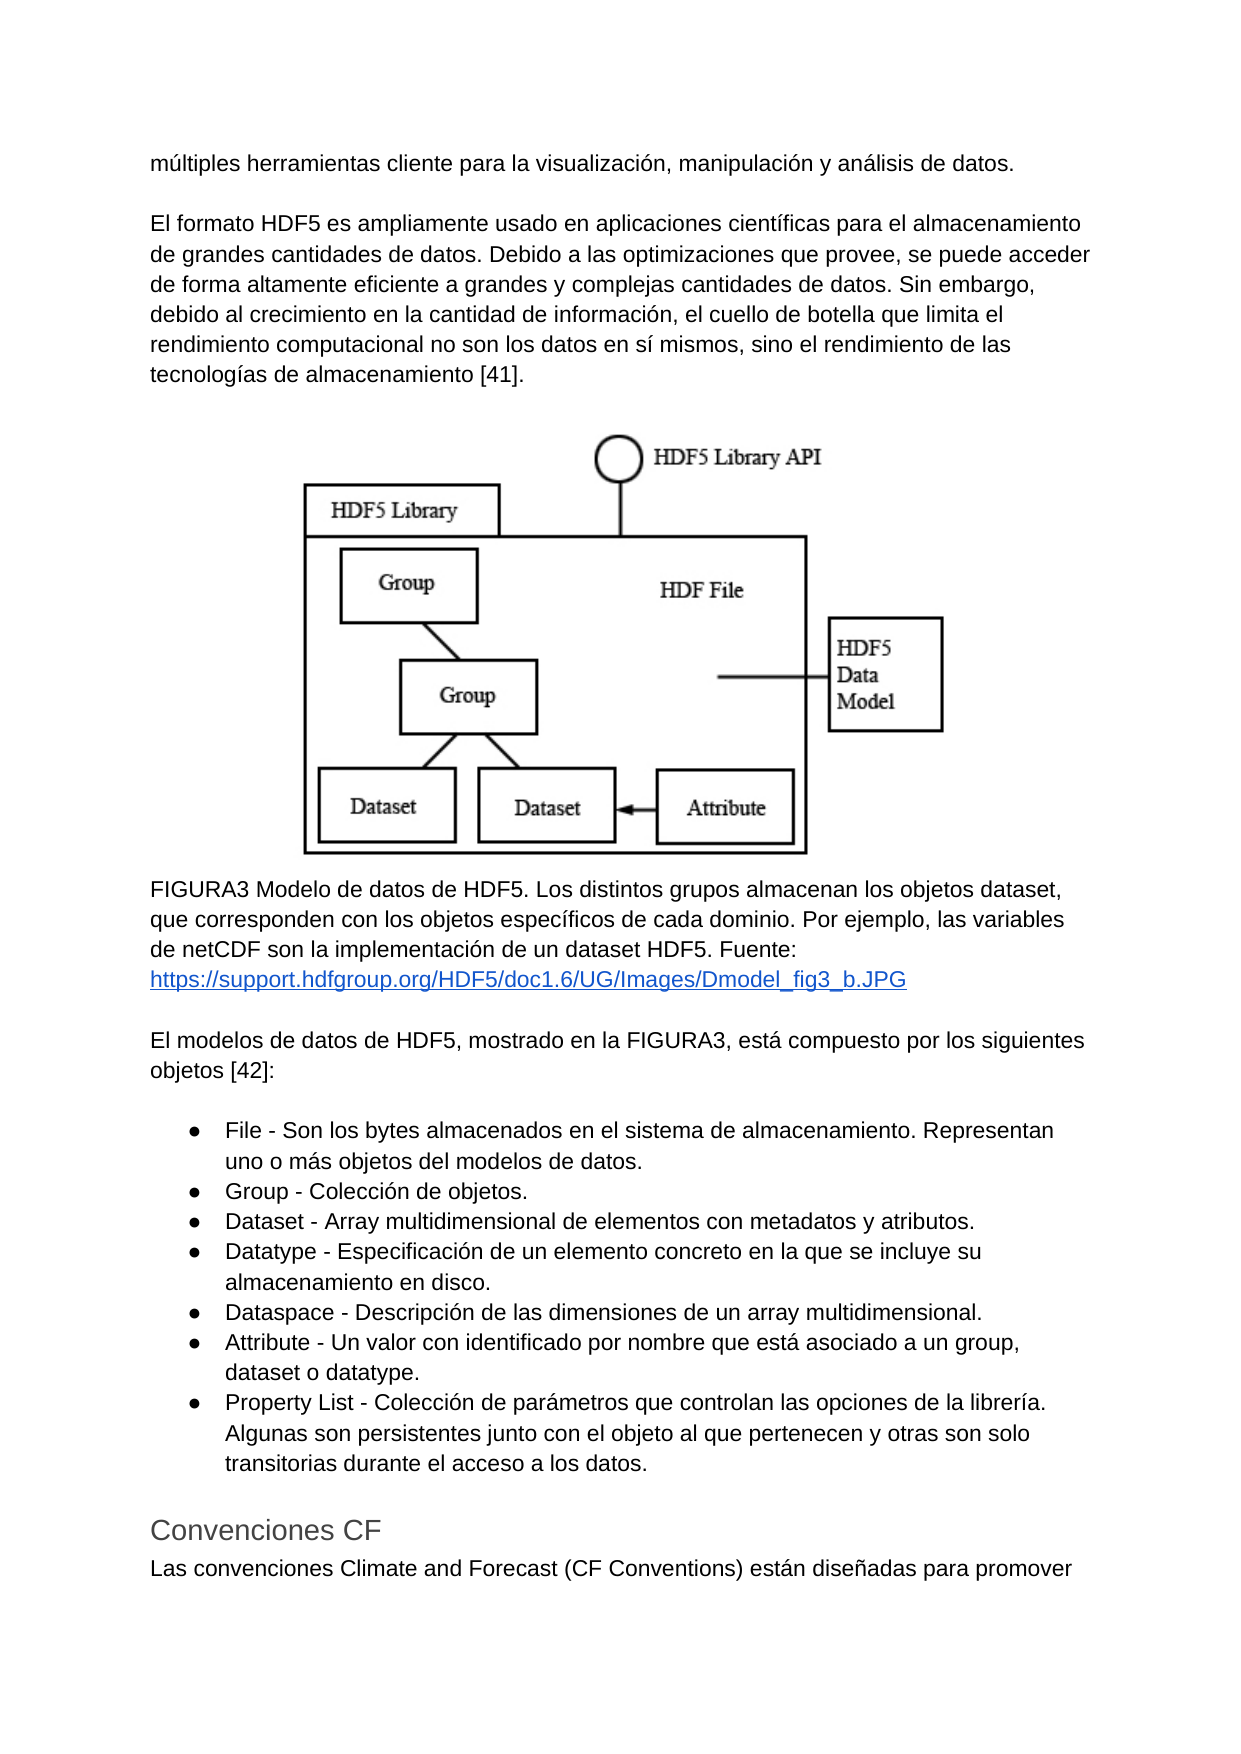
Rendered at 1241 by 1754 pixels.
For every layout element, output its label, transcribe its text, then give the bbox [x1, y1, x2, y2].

text El modelos de datos de HDF5, mostrado en la FIGURA3, está compuesto por los siguientes objetos [42]: [150, 1027, 1090, 1083]
list Dataset - Array multidimensional de elementos con metadatos y atributos. [187, 1208, 1090, 1234]
text El formato HDF5 es ampliamente usado en aplicaciones científicas para el almacenamiento de grandes cantidades de datos. Debido a las optimizaciones que provee, se puede acceder de forma altamente eficiente a grandes y complejas cantidades de datos. Sin embargo, debido al crecimiento en la cantidad de información, el cuello de botella que limita el rendimiento computacional no son los datos en sí mismos, sino el rendimiento de las tecnologías de almacenamiento [41]. [150, 210, 1090, 388]
list Group - Colección de objetos. [187, 1178, 1090, 1204]
text múltiples herramientas cliente para la visualización, manipulación y análisis de datos. [150, 150, 1090, 176]
list Attribute - Un valor con identificado por nombre que está asociado a un group, dataset o datatype. [187, 1329, 1090, 1385]
list File - Son los bytes almacenados en el sistema de almacenamiento. Representan uno o más objetos del modelos de datos. [187, 1117, 1090, 1174]
picture [282, 421, 958, 872]
list Property List - Colección de parámetros que controlan las opciones de la librería. Algunas son persistentes junto con el objeto al que pertenecen y otras son solo transitorias durante el acceso a los datos. [187, 1389, 1090, 1476]
list Datatype - Especificación de un elemento concreto en la que se incluye su almacenamiento en disco. [187, 1238, 1090, 1295]
text Las convenciones Climate and Forecast (CF Conventions) están diseñadas para promover [150, 1555, 1090, 1581]
subtitle Convenciones CF [150, 1513, 1090, 1547]
text FIGURA3 Modelo de datos de HDF5. Los distintos grupos almacenan los objetos dataset, que corresponden con los objetos específicos de cada dominio. Por ejemplo, las variables de netCDF son la implementación de un dataset HDF5. Fuente: https://support.hdfgroup.org/HDF5/doc1.6/UG/Images/Dmodel_fig3_b.JPG [150, 876, 1090, 993]
list Dataspace - Descripción de las dimensiones de un array multidimensional. [187, 1299, 1090, 1325]
